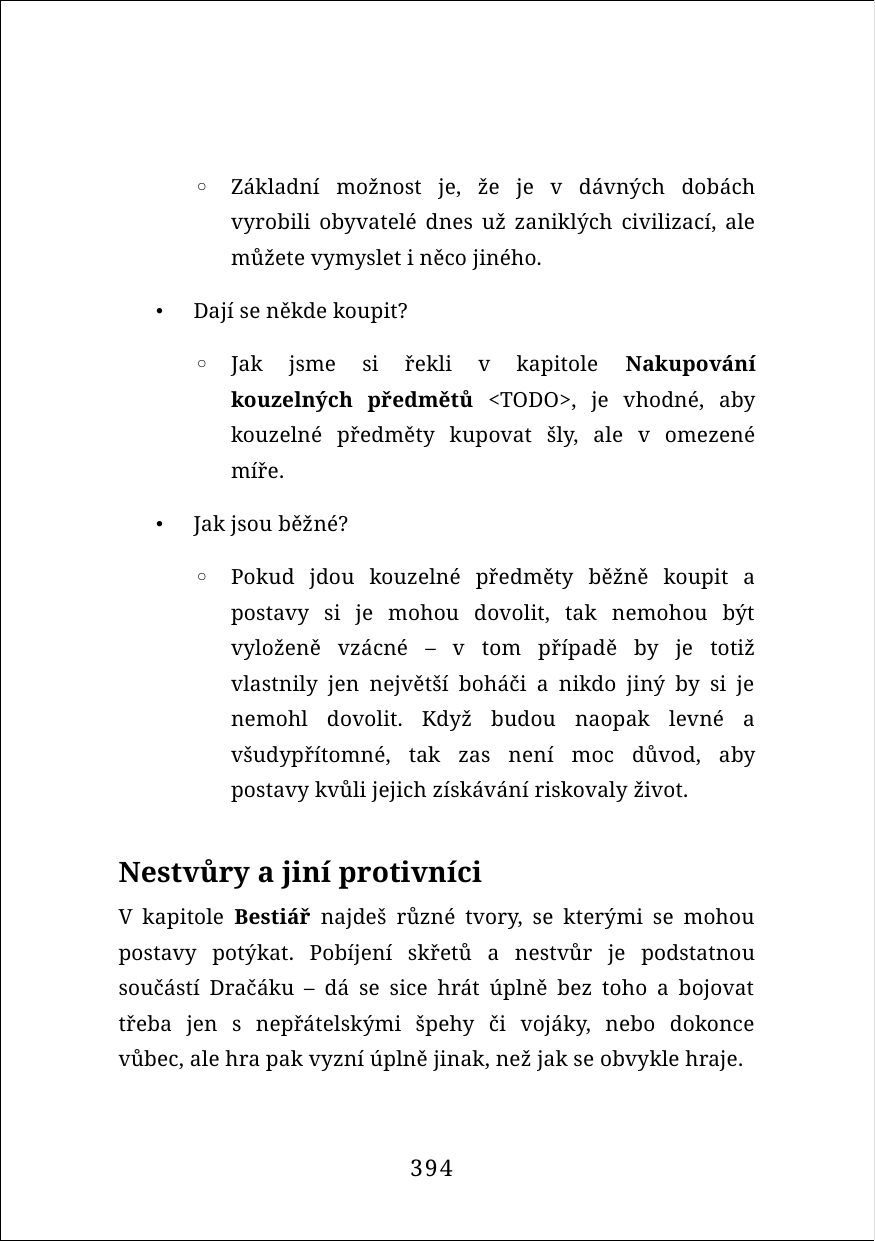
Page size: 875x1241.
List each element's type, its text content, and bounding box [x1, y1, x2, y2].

list Jak jsou běžné? [156, 509, 756, 537]
list Dají se někde koupit? [156, 296, 756, 324]
list Pokud jdou kouzelné předměty běžně koupit a postavy si je mohou dovolit, tak nemohou být vyloženě vzácné – v tom případě by je totiž vlastnily jen největší boháči a nikdo jiný by si je nemohl dovolit. Když budou naopak levné a všudypřítomné, tak zas není moc důvod, aby postavy kvůli jejich získávání riskovaly život. [193, 562, 756, 804]
list Jak jsme si řekli v kapitole Nakupování kouzelných předmětů <TODO>, je vhodné, aby kouzelné předměty kupovat šly, ale v omezené míře. [193, 349, 756, 484]
text V kapitole Bestiář najdeš různé tvory, se kterými se mohou postavy potýkat. Pobíjení skřetů a nestvůr je podstatnou součástí Dračáku – dá se sice hrát úplně bez toho a bojovat třeba jen s nepřátelskými špehy či vojáky, nebo dokonce vůbec, ale hra pak vyzní úplně jinak, než jak se obvykle hraje. [118, 902, 756, 1073]
list Základní možnost je, že je v dávných dobách vyrobili obyvatelé dnes už zaniklých civilizací, ale můžete vymyslet i něco jiného. [193, 172, 756, 271]
subtitle Nestvůry a jiní protivníci [118, 852, 756, 891]
